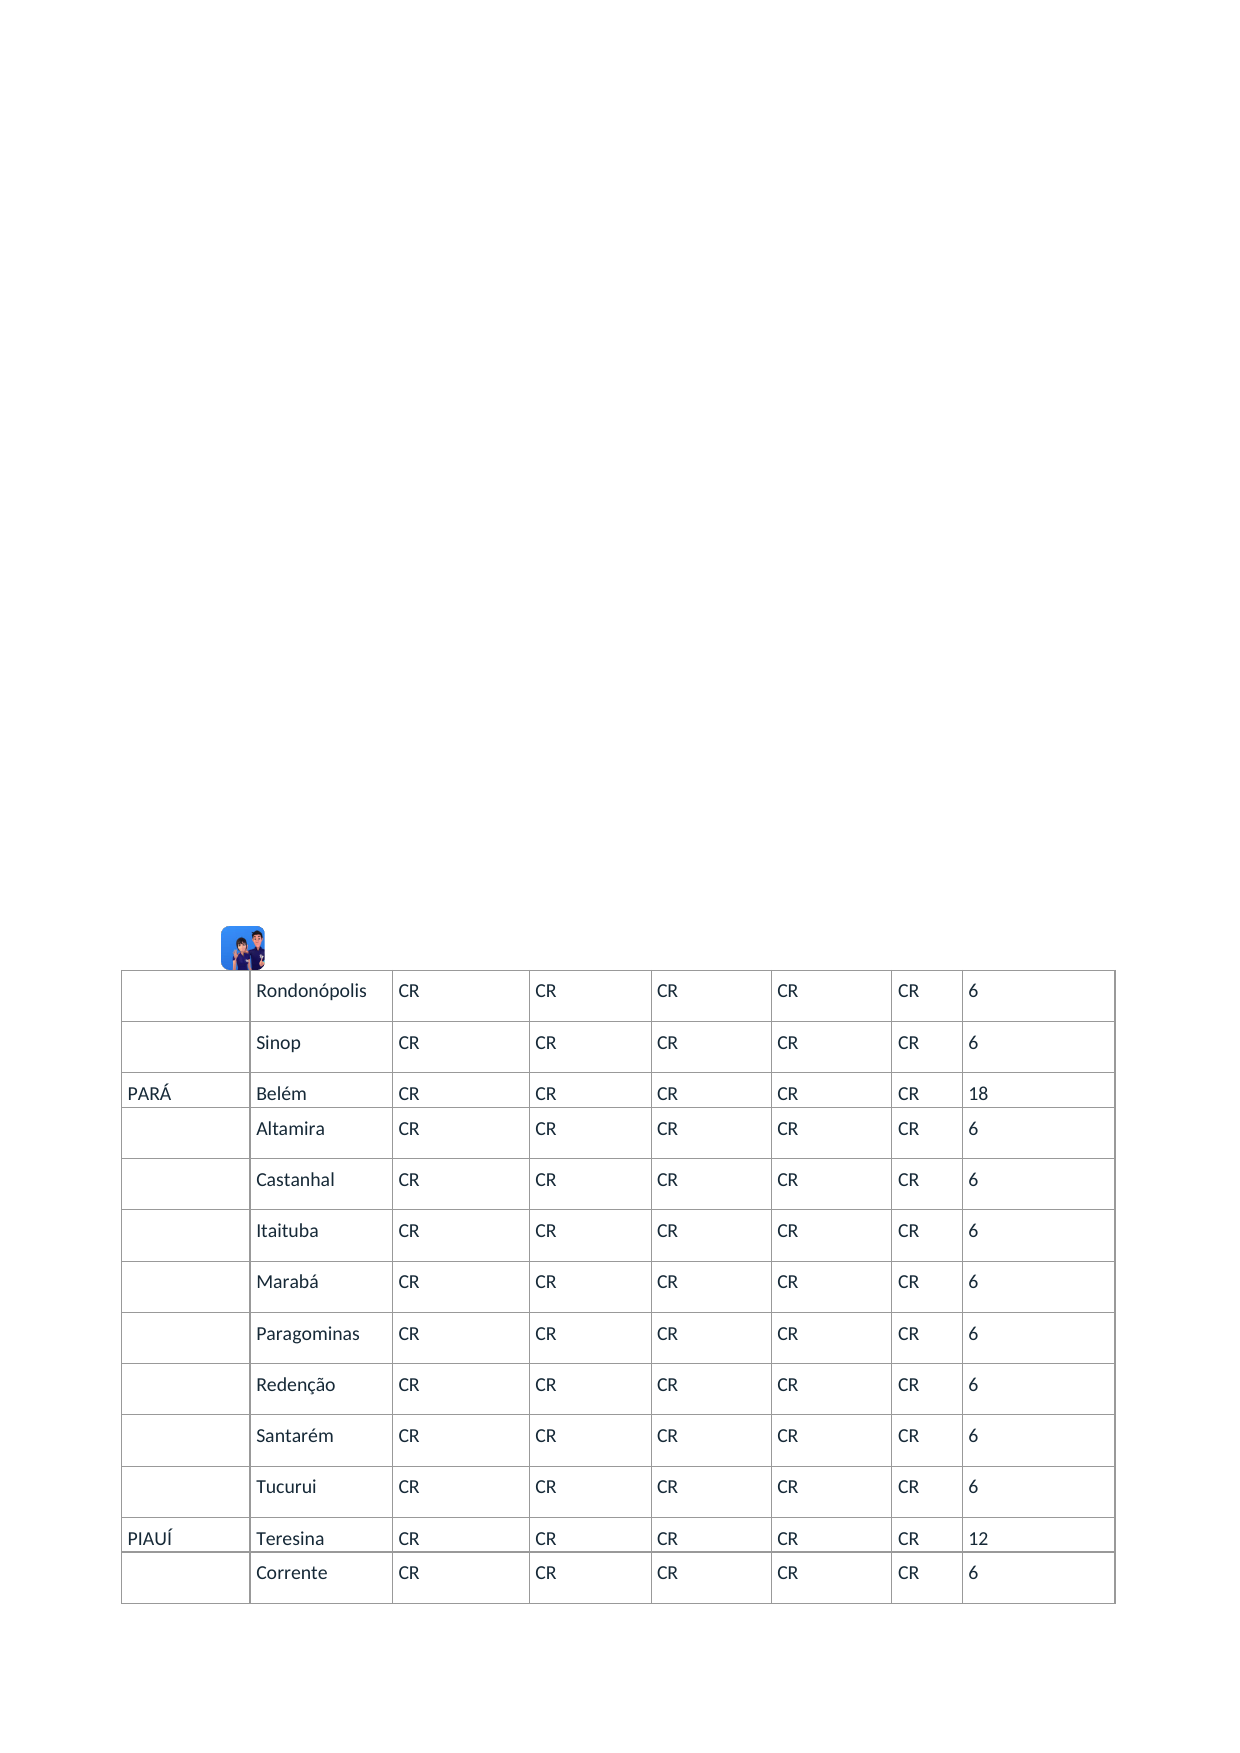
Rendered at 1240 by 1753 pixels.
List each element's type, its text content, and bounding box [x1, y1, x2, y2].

table_cell CR [530, 1415, 651, 1466]
table_cell CR [772, 1073, 891, 1107]
table_cell CR [530, 1210, 651, 1261]
table_cell CR [772, 971, 891, 1021]
table_cell CR [772, 1518, 891, 1551]
table_cell CR [772, 1467, 891, 1517]
table_cell CR [652, 1467, 771, 1517]
table_cell CR [652, 1364, 771, 1414]
table_cell CR [530, 1467, 651, 1517]
table_cell CR [652, 971, 771, 1021]
table_cell CR [530, 971, 651, 1021]
table_cell CR [892, 1415, 962, 1466]
table_cell CR [892, 1073, 962, 1107]
table_cell [122, 1467, 249, 1517]
table_cell CR [772, 1108, 891, 1158]
table_cell 6 [963, 1108, 1114, 1158]
table_cell CR [652, 1108, 771, 1158]
table_cell CR [892, 1022, 962, 1072]
table_cell 6 [963, 1364, 1114, 1414]
table_cell CR [652, 1553, 771, 1603]
table_cell CR [393, 971, 529, 1021]
table_cell CR [772, 1210, 891, 1261]
table_cell Teresina [251, 1518, 392, 1551]
table_cell CR [393, 1467, 529, 1517]
table_cell CR [530, 1313, 651, 1363]
table_cell CR [530, 1364, 651, 1414]
table_cell 6 [963, 1415, 1114, 1466]
table_cell CR [530, 1108, 651, 1158]
table_cell CR [892, 1159, 962, 1209]
table_cell 18 [963, 1073, 1114, 1107]
table_cell CR [652, 1415, 771, 1466]
table_cell Redenção [251, 1364, 392, 1414]
table_cell CR [652, 1210, 771, 1261]
table_cell CR [393, 1108, 529, 1158]
table_cell Sinop [251, 1022, 392, 1072]
table_cell CR [892, 971, 962, 1021]
table_cell CR [393, 1313, 529, 1363]
table_cell CR [772, 1364, 891, 1414]
table_cell CR [772, 1022, 891, 1072]
table_cell CR [530, 1518, 651, 1551]
table_cell CR [772, 1415, 891, 1466]
table_cell CR [530, 1073, 651, 1107]
table_cell PIAUÍ [122, 1518, 249, 1551]
table_cell CR [393, 1262, 529, 1312]
table_cell [122, 1108, 249, 1158]
table_cell CR [892, 1262, 962, 1312]
table_cell CR [530, 1262, 651, 1312]
table_cell CR [772, 1159, 891, 1209]
table_cell CR [393, 1415, 529, 1466]
table_cell Paragominas [251, 1313, 392, 1363]
table_cell CR [652, 1518, 771, 1551]
table_cell CR [652, 1159, 771, 1209]
table_cell CR [530, 1553, 651, 1603]
table_cell CR [652, 1262, 771, 1312]
table_cell CR [892, 1467, 962, 1517]
table_cell [122, 971, 249, 1021]
table_cell [122, 1159, 249, 1209]
table_cell Tucurui [251, 1467, 392, 1517]
table_cell CR [892, 1364, 962, 1414]
table_cell [122, 1022, 249, 1072]
table_cell CR [393, 1073, 529, 1107]
table_cell CR [652, 1313, 771, 1363]
table_cell CR [772, 1313, 891, 1363]
table_cell [122, 1415, 249, 1466]
table_cell [122, 1553, 249, 1603]
table_cell CR [652, 1022, 771, 1072]
table_cell CR [530, 1159, 651, 1209]
table_cell CR [892, 1108, 962, 1158]
table_cell [122, 1313, 249, 1363]
table_cell [122, 1364, 249, 1414]
table_cell PARÁ [122, 1073, 249, 1107]
table_cell Marabá [251, 1262, 392, 1312]
table_cell Altamira [251, 1108, 392, 1158]
table_cell Belém [251, 1073, 392, 1107]
table_cell CR [530, 1022, 651, 1072]
table_cell 6 [963, 1262, 1114, 1312]
table_cell Itaituba [251, 1210, 392, 1261]
table_cell Corrente [251, 1553, 392, 1603]
table_cell CR [393, 1553, 529, 1603]
table_cell Rondonópolis [251, 971, 392, 1021]
table_cell Santarém [251, 1415, 392, 1466]
table_cell 12 [963, 1518, 1114, 1551]
table_cell 6 [963, 1210, 1114, 1261]
table_cell CR [393, 1159, 529, 1209]
table_cell CR [772, 1262, 891, 1312]
table_cell 6 [963, 971, 1114, 1021]
table_cell CR [393, 1210, 529, 1261]
table_cell CR [393, 1364, 529, 1414]
table_cell CR [892, 1553, 962, 1603]
table_cell 6 [963, 1022, 1114, 1072]
table_cell [122, 1262, 249, 1312]
table_cell CR [892, 1518, 962, 1551]
table_cell CR [892, 1210, 962, 1261]
table_cell 6 [963, 1159, 1114, 1209]
table_cell CR [652, 1073, 771, 1107]
table_cell 6 [963, 1553, 1114, 1603]
table_cell CR [892, 1313, 962, 1363]
table_cell CR [393, 1022, 529, 1072]
table_cell 6 [963, 1313, 1114, 1363]
table_cell CR [393, 1518, 529, 1551]
table_cell 6 [963, 1467, 1114, 1517]
table_cell [122, 1210, 249, 1261]
table_cell CR [772, 1553, 891, 1603]
table_cell Castanhal [251, 1159, 392, 1209]
